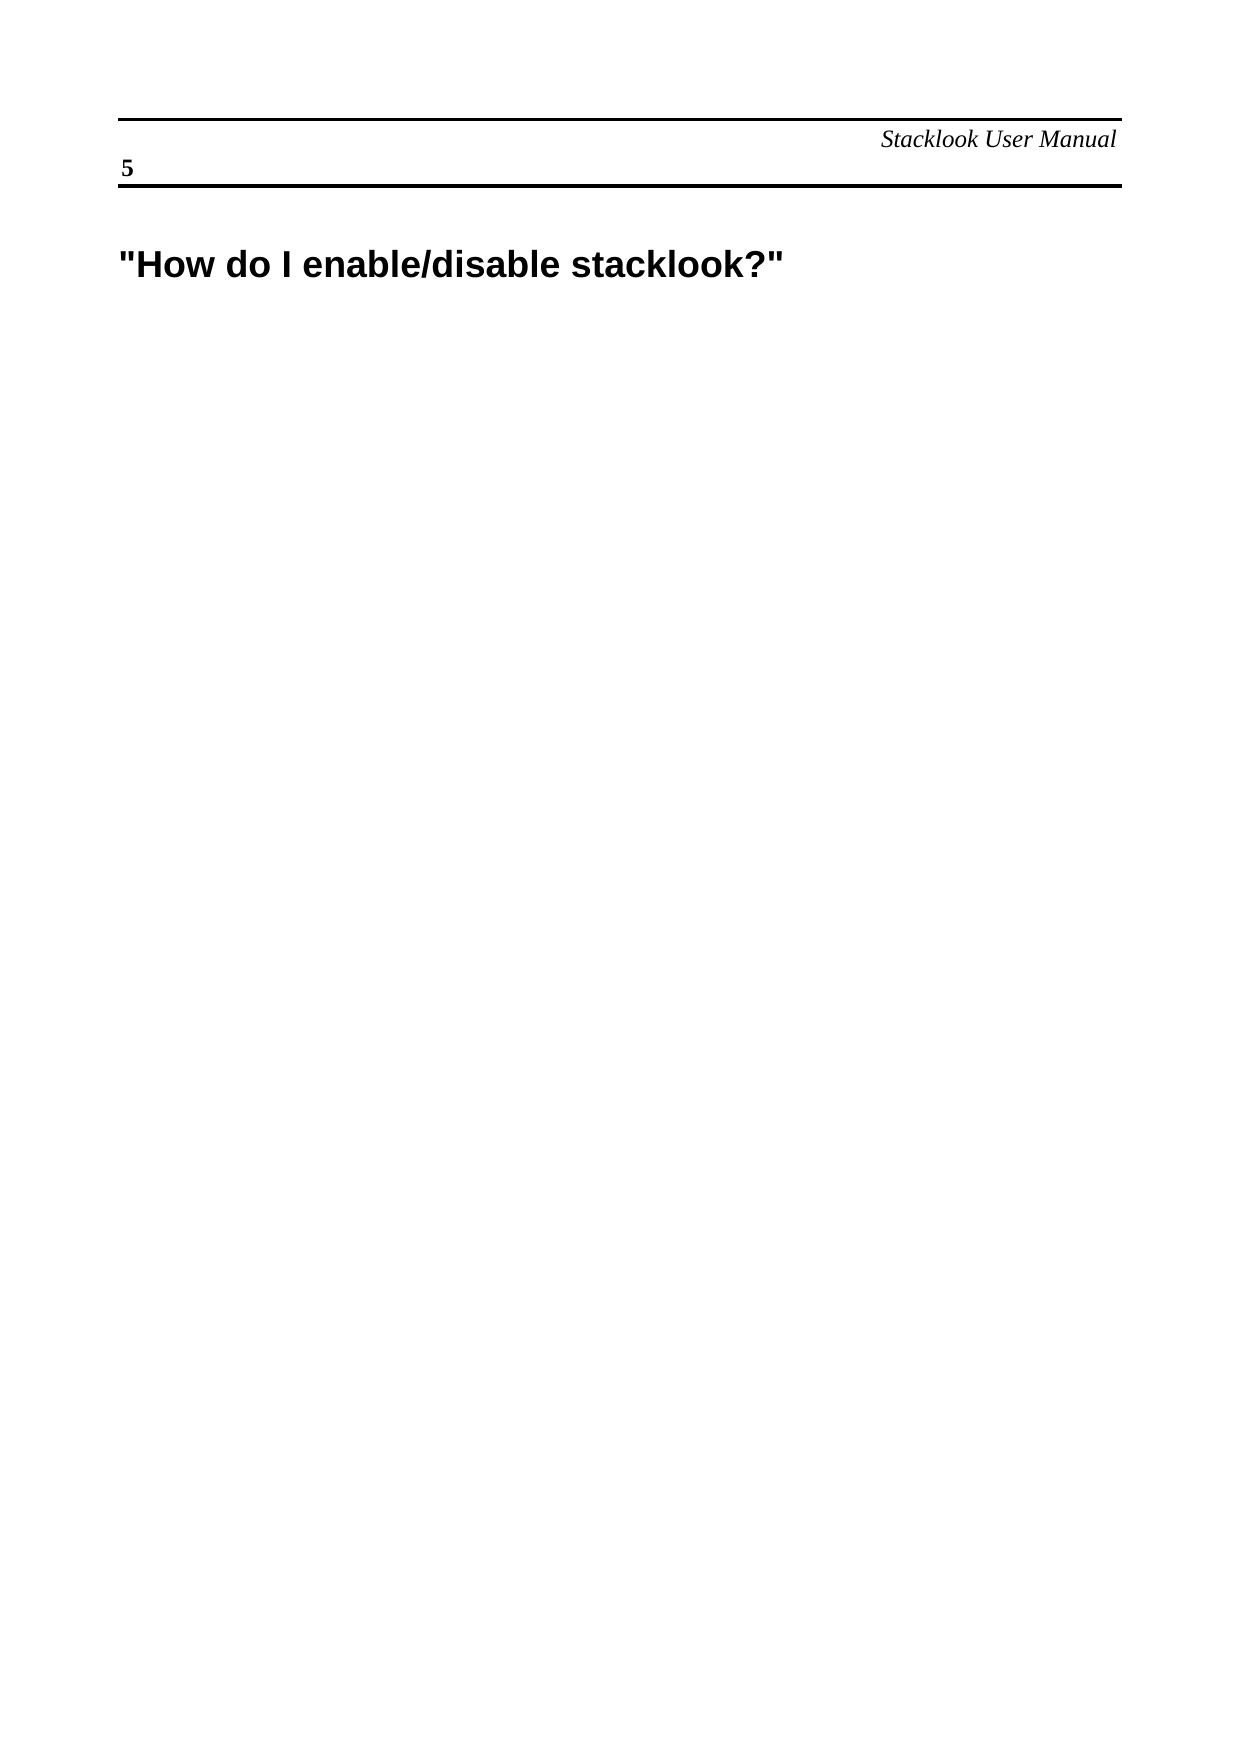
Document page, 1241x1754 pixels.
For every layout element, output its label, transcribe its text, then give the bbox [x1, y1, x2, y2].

subtitle "How do I enable/disable stacklook?" [118, 242, 1122, 285]
